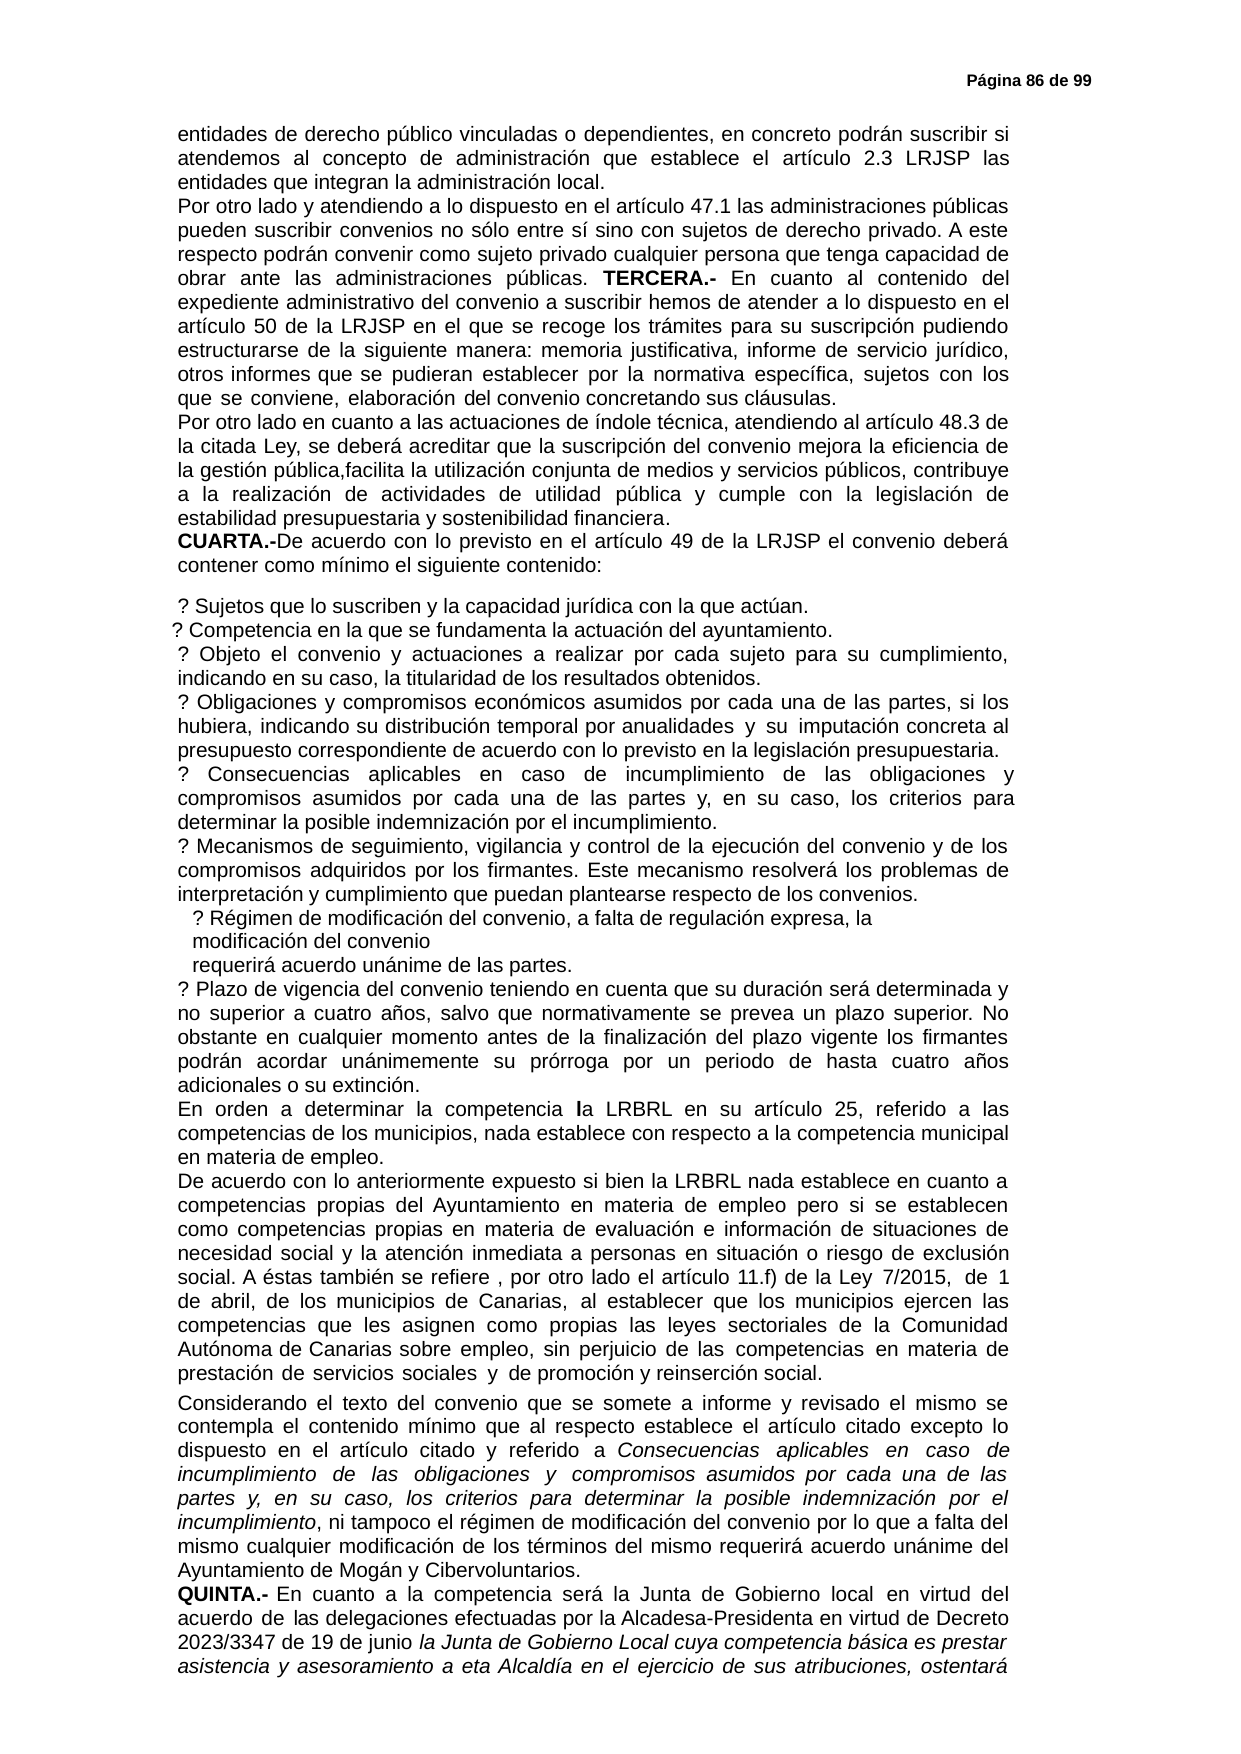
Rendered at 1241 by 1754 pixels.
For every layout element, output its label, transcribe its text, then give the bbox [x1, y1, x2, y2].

text ? Competencia en la que se fundamenta la actuación del ayuntamiento. [171, 618, 1010, 642]
text ? Plazo de vigencia del convenio teniendo en cuenta que su duración será determinada y no superior a cuatro años, salvo que normativamente se prevea un plazo superior. No obstante en cualquier momento antes de la finalización del plazo vigente los firmantes podrán acordar unánimemente su prórroga por un periodo de hasta cuatro años adicionales o su extinción. [177, 977, 1010, 1097]
text Por otro lado y atendiendo a lo dispuesto en el artículo 47.1 las administraciones públicas pueden suscribir convenios no sólo entre sí sino con sujetos de derecho privado. A este respecto podrán convenir como sujeto privado cualquier persona que tenga capacidad de obrar ante las administraciones públicas. TERCERA.- En cuanto al contenido del expediente administrativo del convenio a suscribir hemos de atender a lo dispuesto en el artículo 50 de la LRJSP en el que se recoge los trámites para su suscripción pudiendo estructurarse de la siguiente manera: memoria justificativa, informe de servicio jurídico, otros informes que se pudieran establecer por la normativa específica, sujetos con los que se conviene, elaboración del convenio concretando sus cláusulas. [177, 194, 1010, 409]
text En orden a determinar la competencia la LRBRL en su artículo 25, referido a las competencias de los municipios, nada establece con respecto a la competencia municipal en materia de empleo. [177, 1097, 1010, 1169]
text QUINTA.- En cuanto a la competencia será la Junta de Gobierno local en virtud del acuerdo de las delegaciones efectuadas por la Alcadesa-Presidenta en virtud de Decreto 2023/3347 de 19 de junio la Junta de Gobierno Local cuya competencia básica es prestar asistencia y asesoramiento a eta Alcaldía en el ejercicio de sus atribuciones, ostentará [177, 1582, 1010, 1678]
text ? Mecanismos de seguimiento, vigilancia y control de la ejecución del convenio y de los compromisos adquiridos por los firmantes. Este mecanismo resolverá los problemas de interpretación y cumplimiento que puedan plantearse respecto de los convenios. [177, 833, 1010, 905]
text entidades de derecho público vinculadas o dependientes, en concreto podrán suscribir si atendemos al concepto de administración que establece el artículo 2.3 LRJSP las entidades que integran la administración local. [177, 122, 1010, 194]
text ? Objeto el convenio y actuaciones a realizar por cada sujeto para su cumplimiento, indicando en su caso, la titularidad de los resultados obtenidos. [177, 642, 1010, 690]
text Por otro lado en cuanto a las actuaciones de índole técnica, atendiendo al artículo 48.3 de la citada Ley, se deberá acreditar que la suscripción del convenio mejora la eficiencia de la gestión pública,facilita la utilización conjunta de medios y servicios públicos, contribuye a la realización de actividades de utilidad pública y cumple con la legislación de estabilidad presupuestaria y sostenibilidad financiera. [177, 409, 1010, 529]
text De acuerdo con lo anteriormente expuesto si bien la LRBRL nada establece en cuanto a competencias propias del Ayuntamiento en materia de empleo pero si se establecen como competencias propias en materia de evaluación e información de situaciones de necesidad social y la atención inmediata a personas en situación o riesgo de exclusión social. A éstas también se refiere , por otro lado el artículo 11.f) de la Ley 7/2015, de 1 de abril, de los municipios de Canarias, al establecer que los municipios ejercen las competencias que les asignen como propias las leyes sectoriales de la Comunidad Autónoma de Canarias sobre empleo, sin perjuicio de las competencias en materia de prestación de servicios sociales y de promoción y reinserción social. [177, 1169, 1010, 1384]
text ? Consecuencias aplicables en caso de incumplimiento de las obligaciones y compromisos asumidos por cada una de las partes y, en su caso, los criterios para determinar la posible indemnización por el incumplimiento. [177, 762, 1016, 833]
text Considerando el texto del convenio que se somete a informe y revisado el mismo se contempla el contenido mínimo que al respecto establece el artículo citado excepto lo dispuesto en el artículo citado y referido a Consecuencias aplicables en caso de incumplimiento de las obligaciones y compromisos asumidos por cada una de las partes y, en su caso, los criterios para determinar la posible indemnización por el incumplimiento, ni tampoco el régimen de modificación del convenio por lo que a falta del mismo cualquier modificación de los términos del mismo requerirá acuerdo unánime del Ayuntamiento de Mogán y Cibervoluntarios. [177, 1390, 1010, 1582]
text requerirá acuerdo unánime de las partes. [118, 953, 1092, 977]
text ? Sujetos que lo suscriben y la capacidad jurídica con la que actúan. [177, 594, 1010, 618]
text ? Régimen de modificación del convenio, a falta de regulación expresa, la modificación del convenio [118, 905, 981, 953]
text CUARTA.-De acuerdo con lo previsto en el artículo 49 de la LRJSP el convenio deberá contener como mínimo el siguiente contenido: [177, 529, 1010, 577]
text ? Obligaciones y compromisos económicos asumidos por cada una de las partes, si los hubiera, indicando su distribución temporal por anualidades y su imputación concreta al presupuesto correspondiente de acuerdo con lo previsto en la legislación presupuestaria. [177, 690, 1010, 762]
